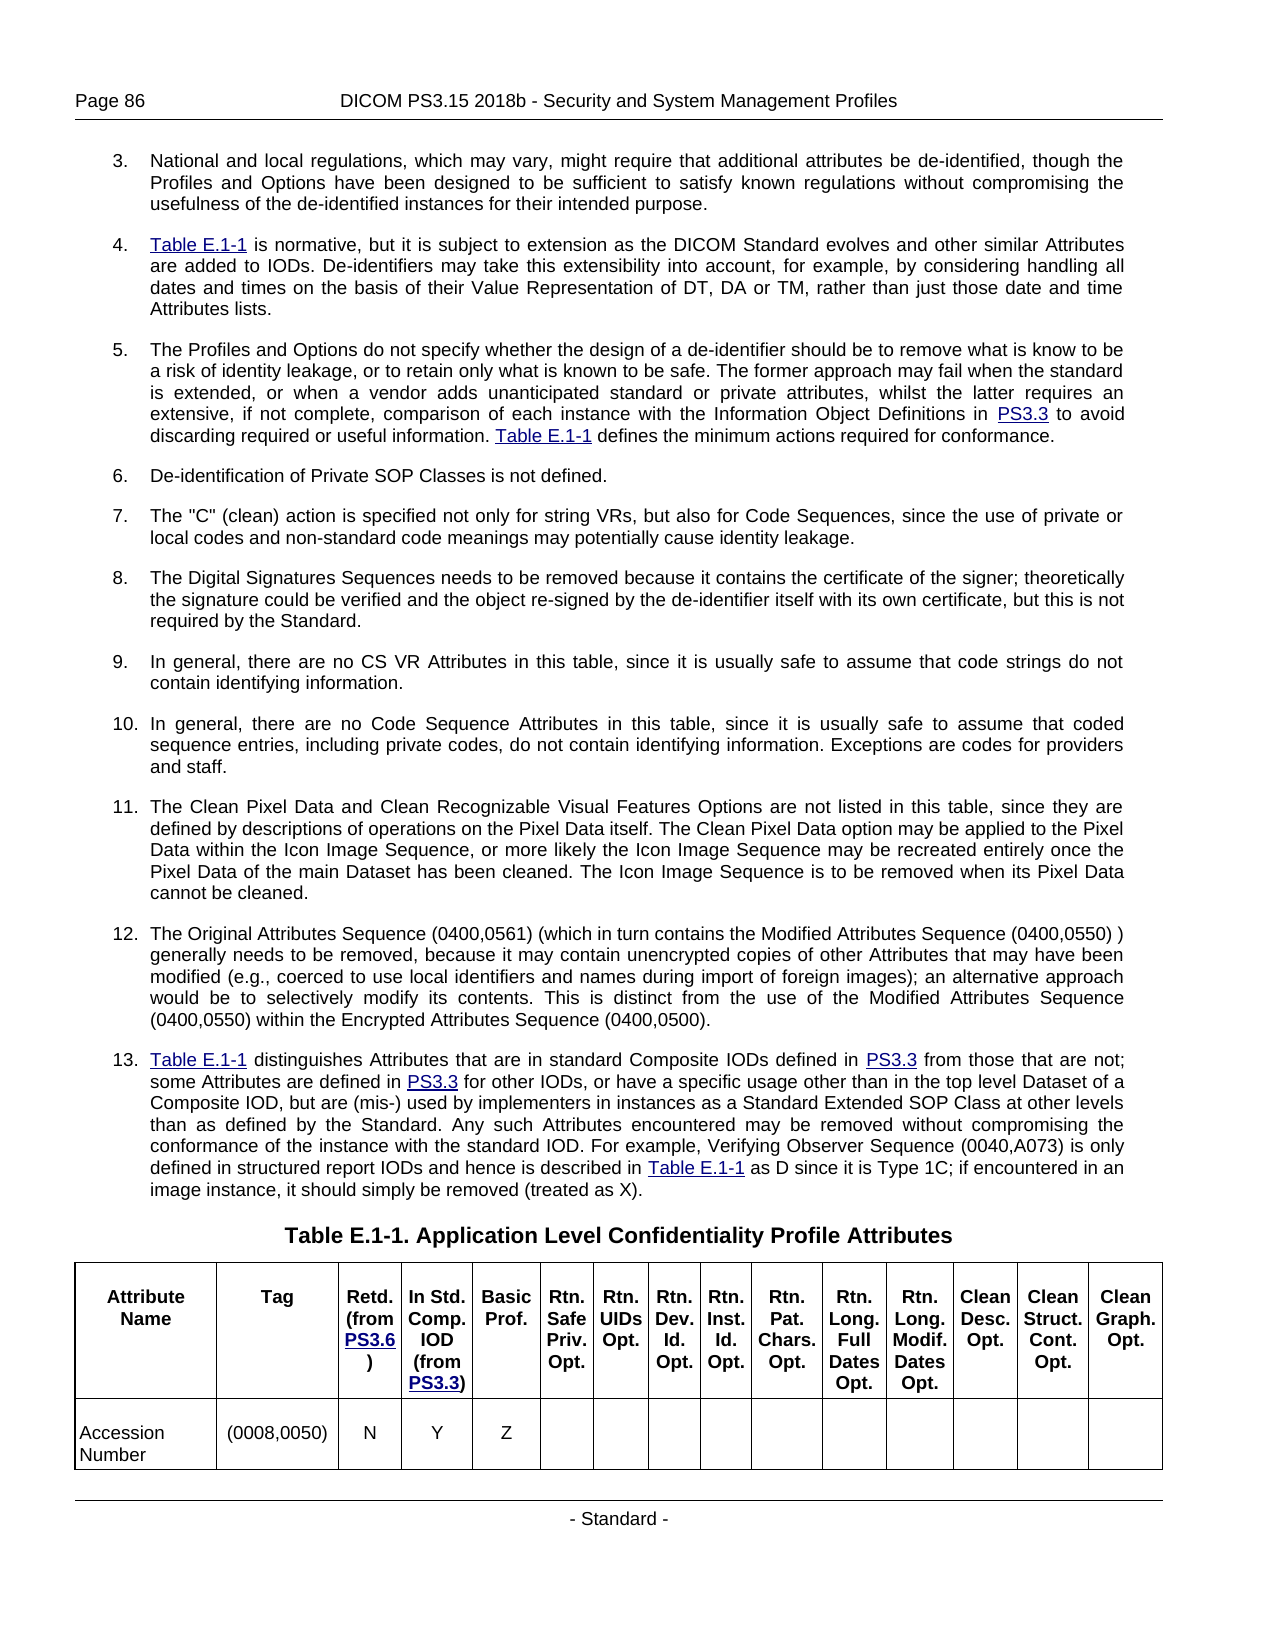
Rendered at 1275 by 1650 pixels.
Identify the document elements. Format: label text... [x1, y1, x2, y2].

list In general, there are no Code Sequence Attributes in this table, since it is usually safe to assume that coded sequence entries, including private codes, do not contain identifying information. Exceptions are codes for providers and staff. [112, 712, 1125, 777]
table_header Clean Desc. Opt. [954, 1263, 1017, 1398]
table_cell [954, 1399, 1017, 1469]
table_cell N [339, 1399, 401, 1469]
list The Original Attributes Sequence (0400,0561) (which in turn contains the Modified Attributes Sequence (0400,0550) ) generally needs to be removed, because it may contain unencrypted copies of other Attributes that may have been modified (e.g., coerced to use local identifiers and names during import of foreign images); an alternative approach would be to selectively modify its contents. This is distinct from the use of the Modified Attributes Sequence (0400,0550) within the Encrypted Attributes Sequence (0400,0500). [112, 922, 1125, 1030]
list The Digital Signatures Sequences needs to be removed because it contains the certificate of the signer; theoretically the signature could be verified and the object re-signed by the de-identifier itself with its own certificate, but this is not required by the Standard. [112, 567, 1125, 632]
table_cell Accession Number [76, 1399, 216, 1469]
table_header Tag [217, 1263, 338, 1398]
table_cell [752, 1399, 822, 1469]
list The "C" (clean) action is specified not only for string VRs, but also for Code Sequences, since the use of private or local codes and non-standard code meanings may potentially cause identity leakage. [112, 505, 1125, 548]
table_header Rtn. Dev. Id. Opt. [649, 1263, 700, 1398]
table_header In Std. Comp. IOD (from PS3.3) [402, 1263, 472, 1398]
list Table E.1-1 is normative, but it is subject to extension as the DICOM Standard evolves and other similar Attributes are added to IODs. De-identifiers may take this extensibility into account, for example, by considering handling all dates and times on the basis of their Value Representation of DT, DA or TM, rather than just those date and time Attributes lists. [112, 233, 1125, 320]
list De-identification of Private SOP Classes is not defined. [112, 465, 1125, 487]
table_header Clean Graph. Opt. [1089, 1263, 1162, 1398]
list The Clean Pixel Data and Clean Recognizable Visual Features Options are not listed in this table, since they are defined by descriptions of operations on the Pixel Data itself. The Clean Pixel Data option may be applied to the Pixel Data within the Icon Image Sequence, or more likely the Icon Image Sequence may be recreated entirely once the Pixel Data of the main Dataset has been cleaned. The Icon Image Sequence is to be removed when its Pixel Data cannot be cleaned. [112, 796, 1125, 904]
table_header Basic Prof. [473, 1263, 540, 1398]
list Table E.1-1 distinguishes Attributes that are in standard Composite IODs defined in PS3.3 from those that are not; some Attributes are defined in PS3.3 for other IODs, or have a specific usage other than in the top level Dataset of a Composite IOD, but are (mis-) used by implementers in instances as a Standard Extended SOP Class at other levels than as defined by the Standard. Any such Attributes encountered may be removed without compromising the conformance of the instance with the standard IOD. For example, Verifying Observer Sequence (0040,A073) is only defined in structured report IODs and hence is described in Table E.1-1 as D since it is Type 1C; if encountered in an image instance, it should simply be removed (treated as X). [112, 1049, 1125, 1200]
list The Profiles and Options do not specify whether the design of a de-identifier should be to remove what is know to be a risk of identity leakage, or to retain only what is known to be safe. The former approach may fail when the standard is extended, or when a vendor adds unanticipated standard or private attributes, whilst the latter requires an extensive, if not complete, comparison of each instance with the Information Object Definitions in PS3.3 to avoid discarding required or useful information. Table E.1-1 defines the minimum actions required for conformance. [112, 338, 1125, 446]
table_cell [541, 1399, 593, 1469]
table_cell [594, 1399, 648, 1469]
table_header Clean Struct. Cont. Opt. [1018, 1263, 1088, 1398]
table_cell [1018, 1399, 1088, 1469]
table_cell [887, 1399, 953, 1469]
table_cell [823, 1399, 886, 1469]
table_header Attribute Name [76, 1263, 216, 1398]
table_header Rtn. Inst. Id. Opt. [701, 1263, 751, 1398]
text Table E.1-1. Application Level Confidentiality Profile Attributes [75, 1222, 1162, 1248]
table_header Rtn. Long. Modif. Dates Opt. [887, 1263, 953, 1398]
table_cell [1089, 1399, 1162, 1469]
table_cell Y [402, 1399, 472, 1469]
table_header Rtn. Safe Priv. Opt. [541, 1263, 593, 1398]
table_cell [649, 1399, 700, 1469]
table_cell Z [473, 1399, 540, 1469]
table_header Rtn. Long. Full Dates Opt. [823, 1263, 886, 1398]
table_header Rtn. Pat. Chars. Opt. [752, 1263, 822, 1398]
table_cell (0008,0050) [217, 1399, 338, 1469]
list In general, there are no CS VR Attributes in this table, since it is usually safe to assume that code strings do not contain identifying information. [112, 651, 1125, 694]
table_header Retd. (from PS3.6) [339, 1263, 401, 1398]
table_cell [701, 1399, 751, 1469]
table_header Rtn. UIDs Opt. [594, 1263, 648, 1398]
list National and local regulations, which may vary, might require that additional attributes be de-identified, though the Profiles and Options have been designed to be sufficient to satisfy known regulations without compromising the usefulness of the de-identified instances for their intended purpose. [112, 150, 1125, 215]
